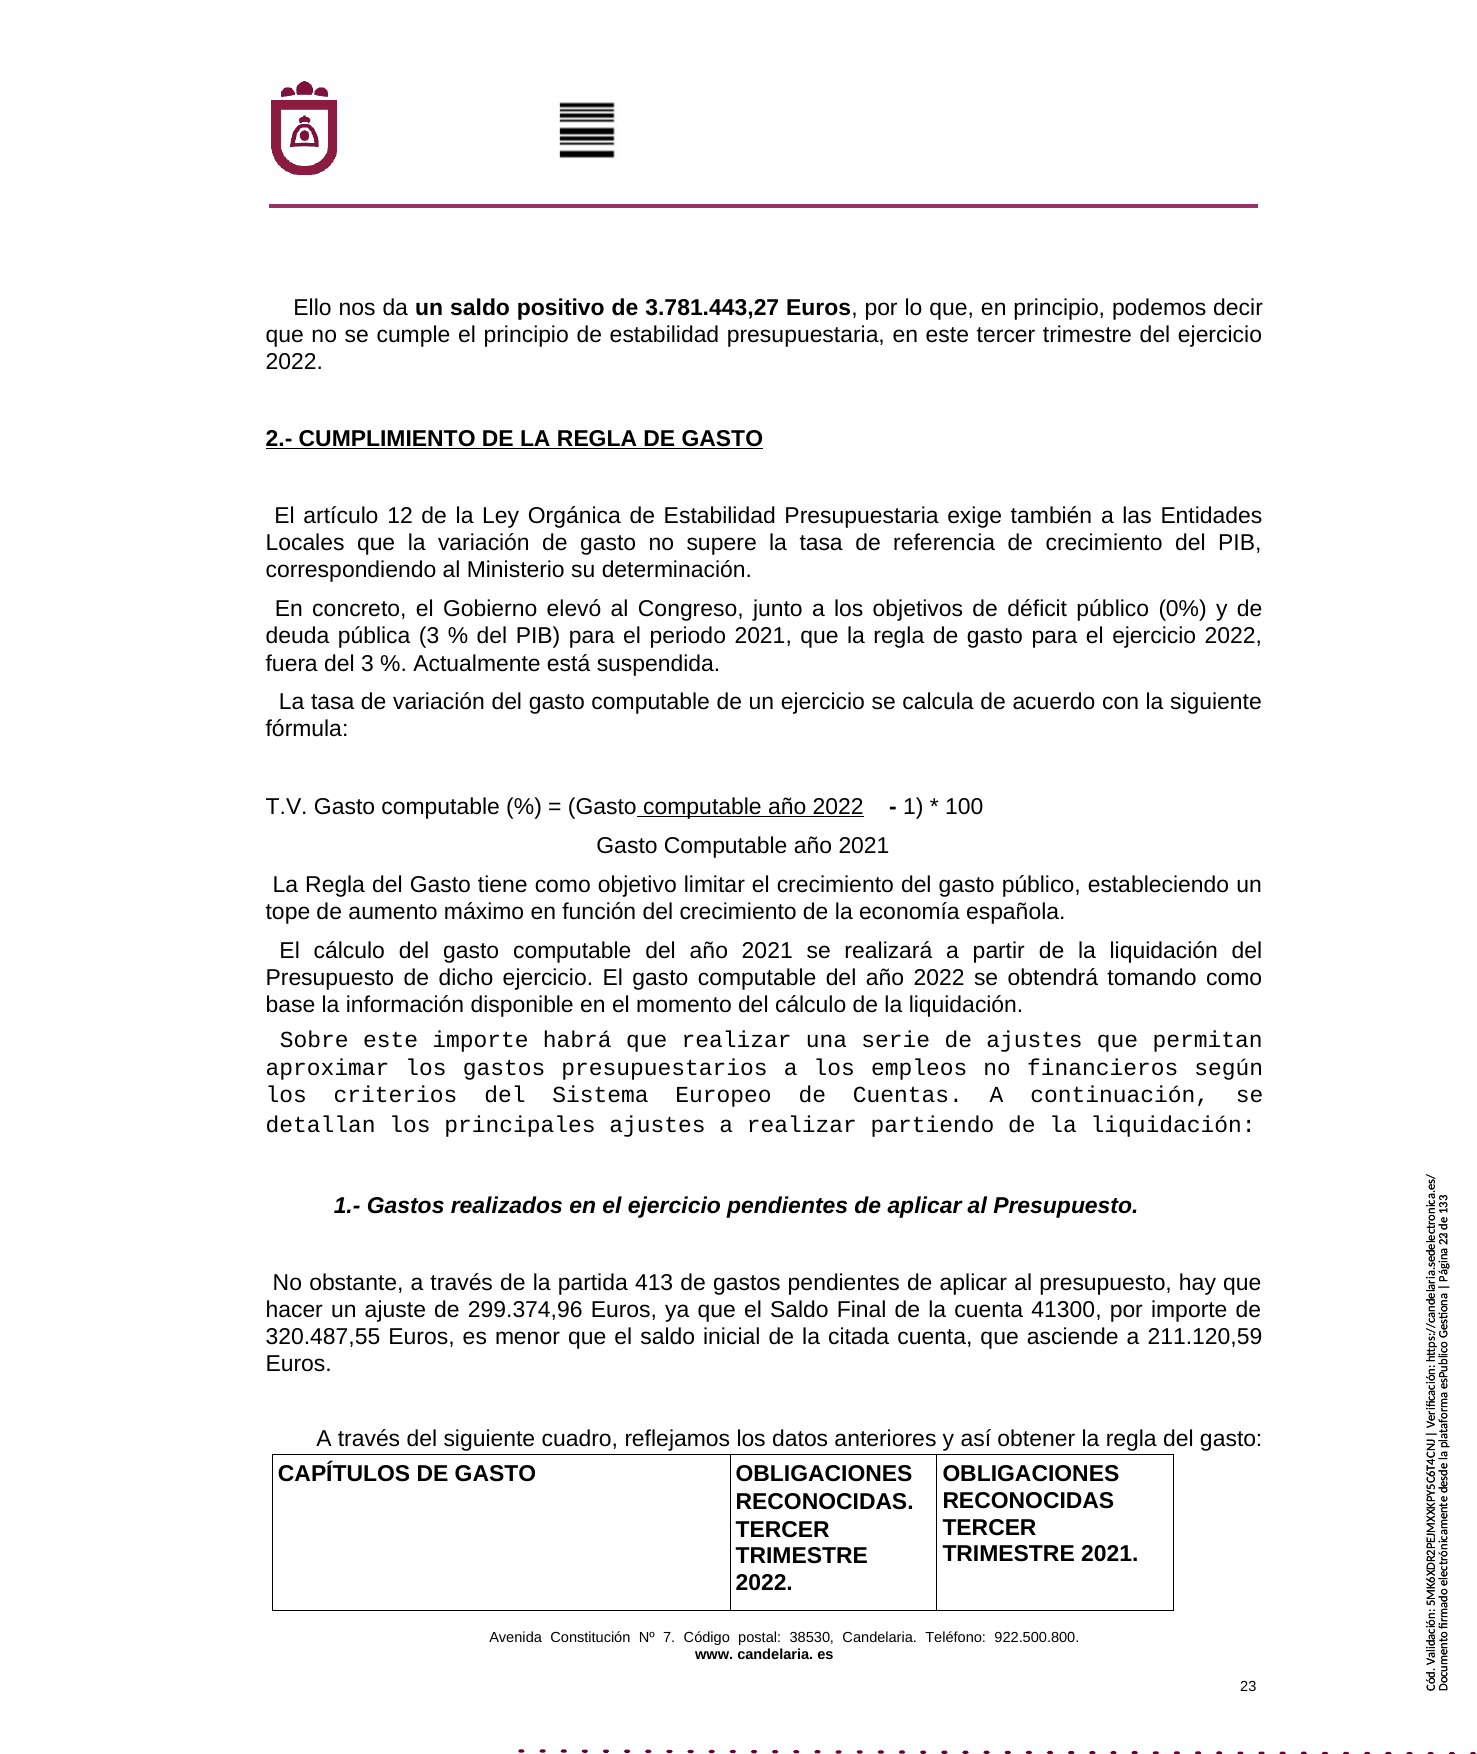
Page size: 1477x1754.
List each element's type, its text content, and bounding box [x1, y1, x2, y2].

text No obstante, a través de la partida 413 de gastos pendientes de aplicar al presupuesto, hay que hacer un ajuste de 299.374,96 Euros, ya que el Saldo Final de la cuenta 41300, por importe de 320.487,55 Euros, es menor que el saldo inicial de la citada cuenta, que asciende a 211.120,59 Euros. [265, 1269, 1263, 1377]
text 2.- CUMPLIMIENTO DE LA REGLA DE GASTO [265, 425, 1269, 451]
text En concreto, el Gobierno elevó al Congreso, junto a los objetivos de déficit público (0%) y de deuda pública (3 % del PIB) para el periodo 2021, que la regla de gasto para el ejercicio 2022, fuera del 3 %. Actualmente está suspendida. [265, 595, 1263, 676]
table_header CAPÍTULOS DE GASTO [273, 1455, 730, 1610]
table_header OBLIGACIONES RECONOCIDAS TERCER TRIMESTRE 2021. [937, 1455, 1173, 1610]
text T.V. Gasto computable (%) = (Gasto computable año 2022 - 1) * 100 [265, 793, 1263, 819]
text Gasto Computable año 2021 [264, 832, 1269, 858]
text Sobre este importe habrá que realizar una serie de ajustes que permitan aproximar los gastos presupuestarios a los empleos no financieros según los criterios del Sistema Europeo de Cuentas. A continuación, se detallan los principales ajustes a realizar partiendo de la liquidación: [265, 1028, 1264, 1140]
text Ello nos da un saldo positivo de 3.781.443,27 Euros, por lo que, en principio, podemos decir que no se cumple el principio de estabilidad presupuestaria, en este tercer trimestre del ejercicio 2022. [265, 294, 1263, 374]
text A través del siguiente cuadro, reflejamos los datos anteriores y así obtener la regla del gasto: [264, 1425, 1269, 1452]
text La tasa de variación del gasto computable de un ejercicio se calcula de acuerdo con la siguiente fórmula: [265, 688, 1263, 742]
text 1.- Gastos realizados en el ejercicio pendientes de aplicar al Presupuesto. [264, 1192, 1269, 1218]
table_header OBLIGACIONES RECONOCIDAS. TERCER TRIMESTRE 2022. [731, 1455, 936, 1610]
text El artículo 12 de la Ley Orgánica de Estabilidad Presupuestaria exige también a las Entidades Locales que la variación de gasto no supere la tasa de referencia de crecimiento del PIB, correspondiendo al Ministerio su determinación. [265, 502, 1263, 583]
text La Regla del Gasto tiene como objetivo limitar el crecimiento del gasto público, estableciendo un tope de aumento máximo en función del crecimiento de la economía española. [265, 871, 1263, 924]
text El cálculo del gasto computable del año 2021 se realizará a partir de la liquidación del Presupuesto de dicho ejercicio. El gasto computable del año 2022 se obtendrá tomando como base la información disponible en el momento del cálculo de la liquidación. [265, 937, 1263, 1018]
